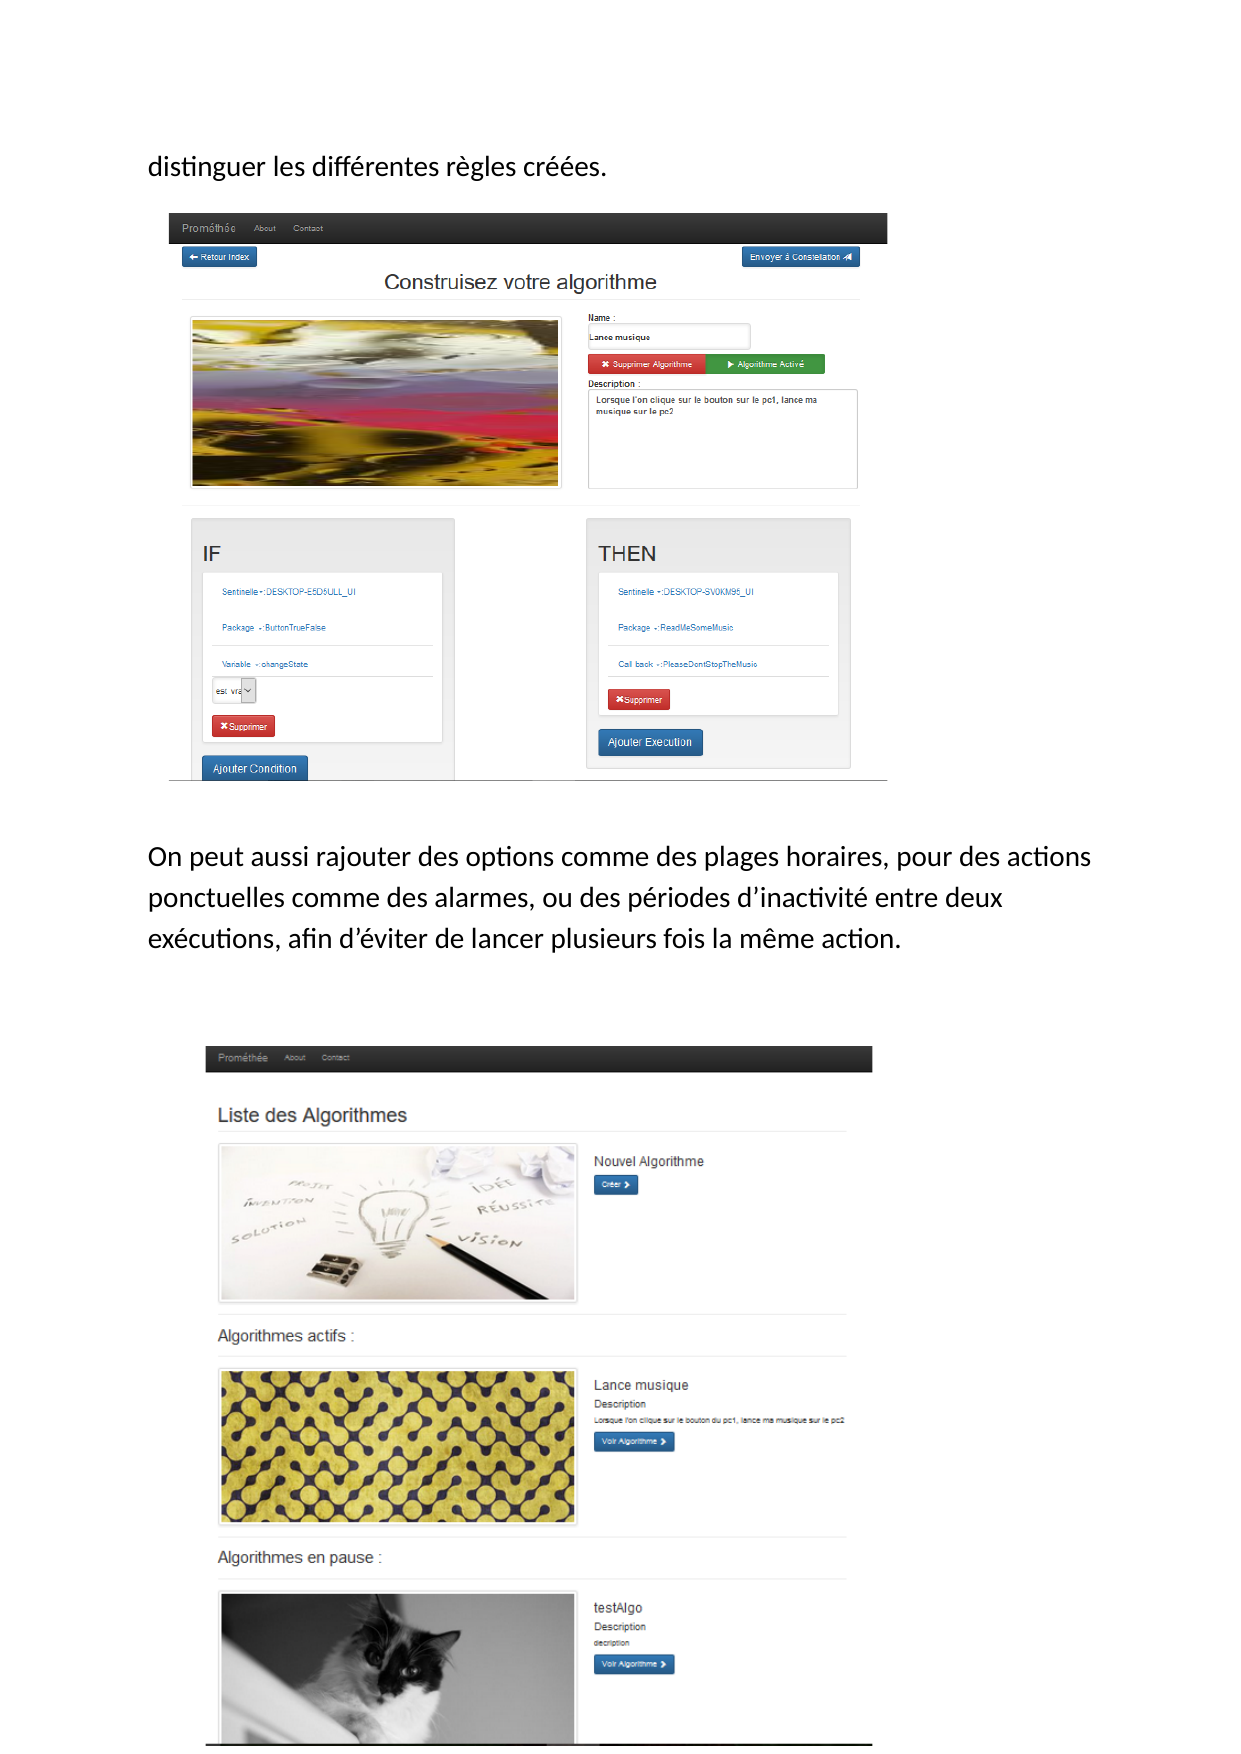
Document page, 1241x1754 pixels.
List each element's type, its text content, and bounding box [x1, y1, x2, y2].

text On peut aussi rajouter des options comme des plages horaires, pour des actions ponctuelles comme des alarmes, ou des périodes d’inactivité entre deux exécutions, afin d’éviter de lancer plusieurs fois la même action. [148, 838, 1093, 956]
text distinguer les différentes règles créées. [148, 148, 1093, 183]
